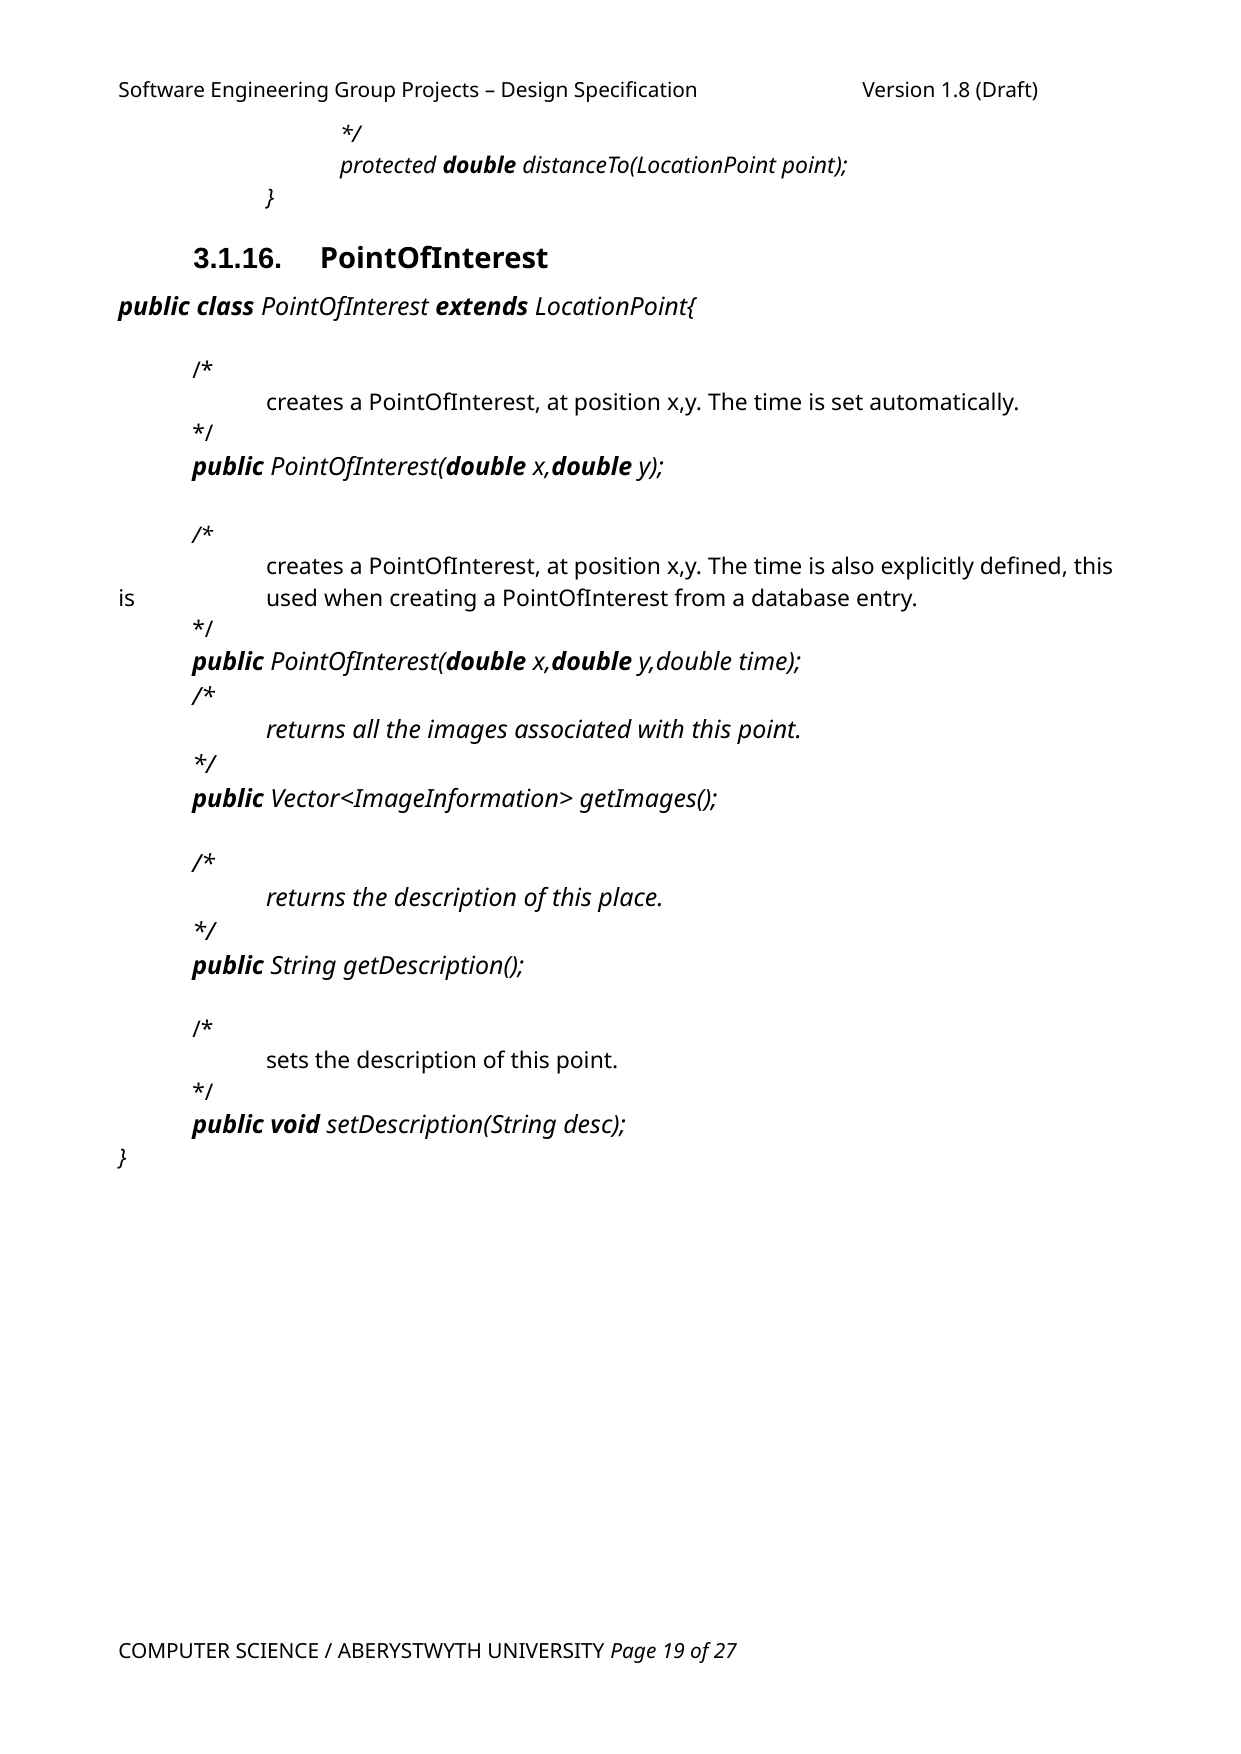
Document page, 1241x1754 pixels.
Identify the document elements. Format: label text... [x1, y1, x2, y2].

text creates a PointOfInterest, at position x,y. The time is also explicitly defined, this is used when creating a PointOfInterest from a database entry. [118, 550, 1122, 613]
text */ [118, 1076, 1122, 1107]
text public Vector<ImageInformation> getImages(); [118, 780, 1122, 814]
text protected double distanceTo(LocationPoint point); [118, 149, 1122, 181]
text returns all the images associated with this point. [118, 712, 1122, 746]
text public void setDescription(String desc); [118, 1107, 1122, 1141]
text /* [118, 678, 1122, 712]
text */ [118, 118, 1122, 149]
text /* [118, 354, 1122, 386]
text sets the description of this point. [118, 1044, 1122, 1076]
text public String getDescription(); [118, 948, 1122, 982]
text */ [118, 746, 1122, 780]
text public class PointOfInterest extends LocationPoint{ [118, 289, 1122, 323]
text /* [118, 516, 1122, 550]
text */ [118, 613, 1122, 644]
text */ [118, 914, 1122, 948]
text } [118, 181, 1122, 212]
text returns the description of this place. [118, 880, 1122, 914]
subtitle PointOfInterest [193, 237, 1122, 277]
text creates a PointOfInterest, at position x,y. The time is set automatically. [118, 386, 1122, 417]
text /* [118, 1013, 1122, 1044]
text */ [118, 417, 1122, 448]
text /* [118, 846, 1122, 880]
text public PointOfInterest(double x,double y); [118, 448, 1122, 482]
text } [118, 1141, 1122, 1172]
text public PointOfInterest(double x,double y,double time); [118, 644, 1122, 678]
